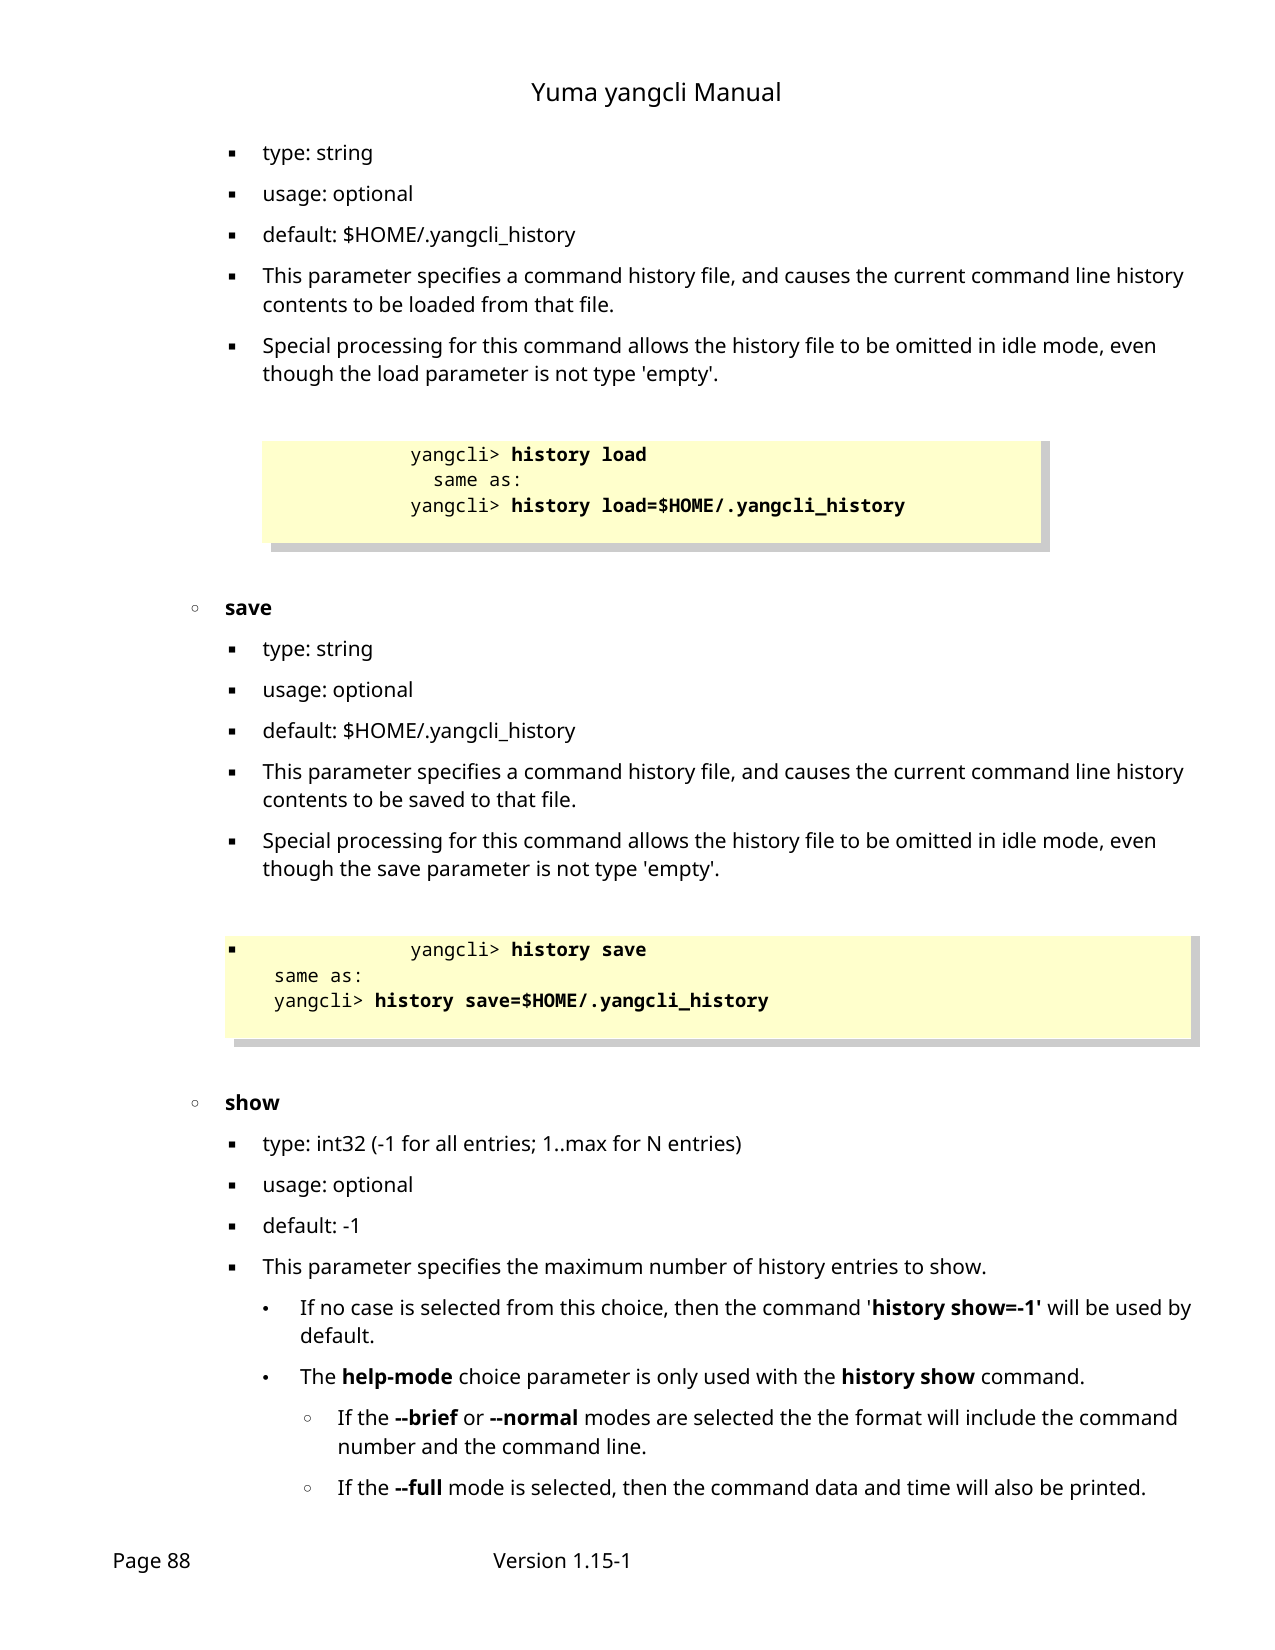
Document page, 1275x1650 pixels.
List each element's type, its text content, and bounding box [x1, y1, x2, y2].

list This parameter specifies a command history file, and causes the current command line history contents to be loaded from that file. [225, 261, 1200, 318]
list default: $HOME/.yangcli_history [225, 716, 1200, 744]
list save [187, 593, 1200, 621]
list usage: optional [225, 675, 1200, 703]
list type: string [225, 634, 1200, 662]
list This parameter specifies a command history file, and causes the current command line history contents to be saved to that file. [225, 757, 1200, 814]
list usage: optional [225, 179, 1200, 208]
text yangcli> history load same as: yangcli> history load=$HOME/.yangcli_history [262, 441, 1041, 543]
list type: int32 (-1 for all entries; 1..max for N entries) [225, 1129, 1200, 1158]
list If the --full mode is selected, then the command data and time will also be printed. [300, 1473, 1200, 1501]
list Special processing for this command allows the history file to be omitted in idle mode, even though the load parameter is not type 'empty'. [225, 331, 1200, 388]
list usage: optional [225, 1170, 1200, 1199]
list This parameter specifies the maximum number of history entries to show. [225, 1252, 1200, 1281]
list If no case is selected from this choice, then the command 'history show=-1' will be used by default. [262, 1293, 1200, 1350]
list yangcli> history save same as: yangcli> history save=$HOME/.yangcli_history [225, 936, 1191, 1038]
list The help-mode choice parameter is only used with the history show command. [262, 1362, 1200, 1391]
list type: string [225, 138, 1200, 167]
list default: $HOME/.yangcli_history [225, 220, 1200, 249]
list default: -1 [225, 1211, 1200, 1240]
list Special processing for this command allows the history file to be omitted in idle mode, even though the save parameter is not type 'empty'. [225, 826, 1200, 883]
list If the --brief or --normal modes are selected the the format will include the command number and the command line. [300, 1403, 1200, 1460]
list show [187, 1088, 1200, 1117]
